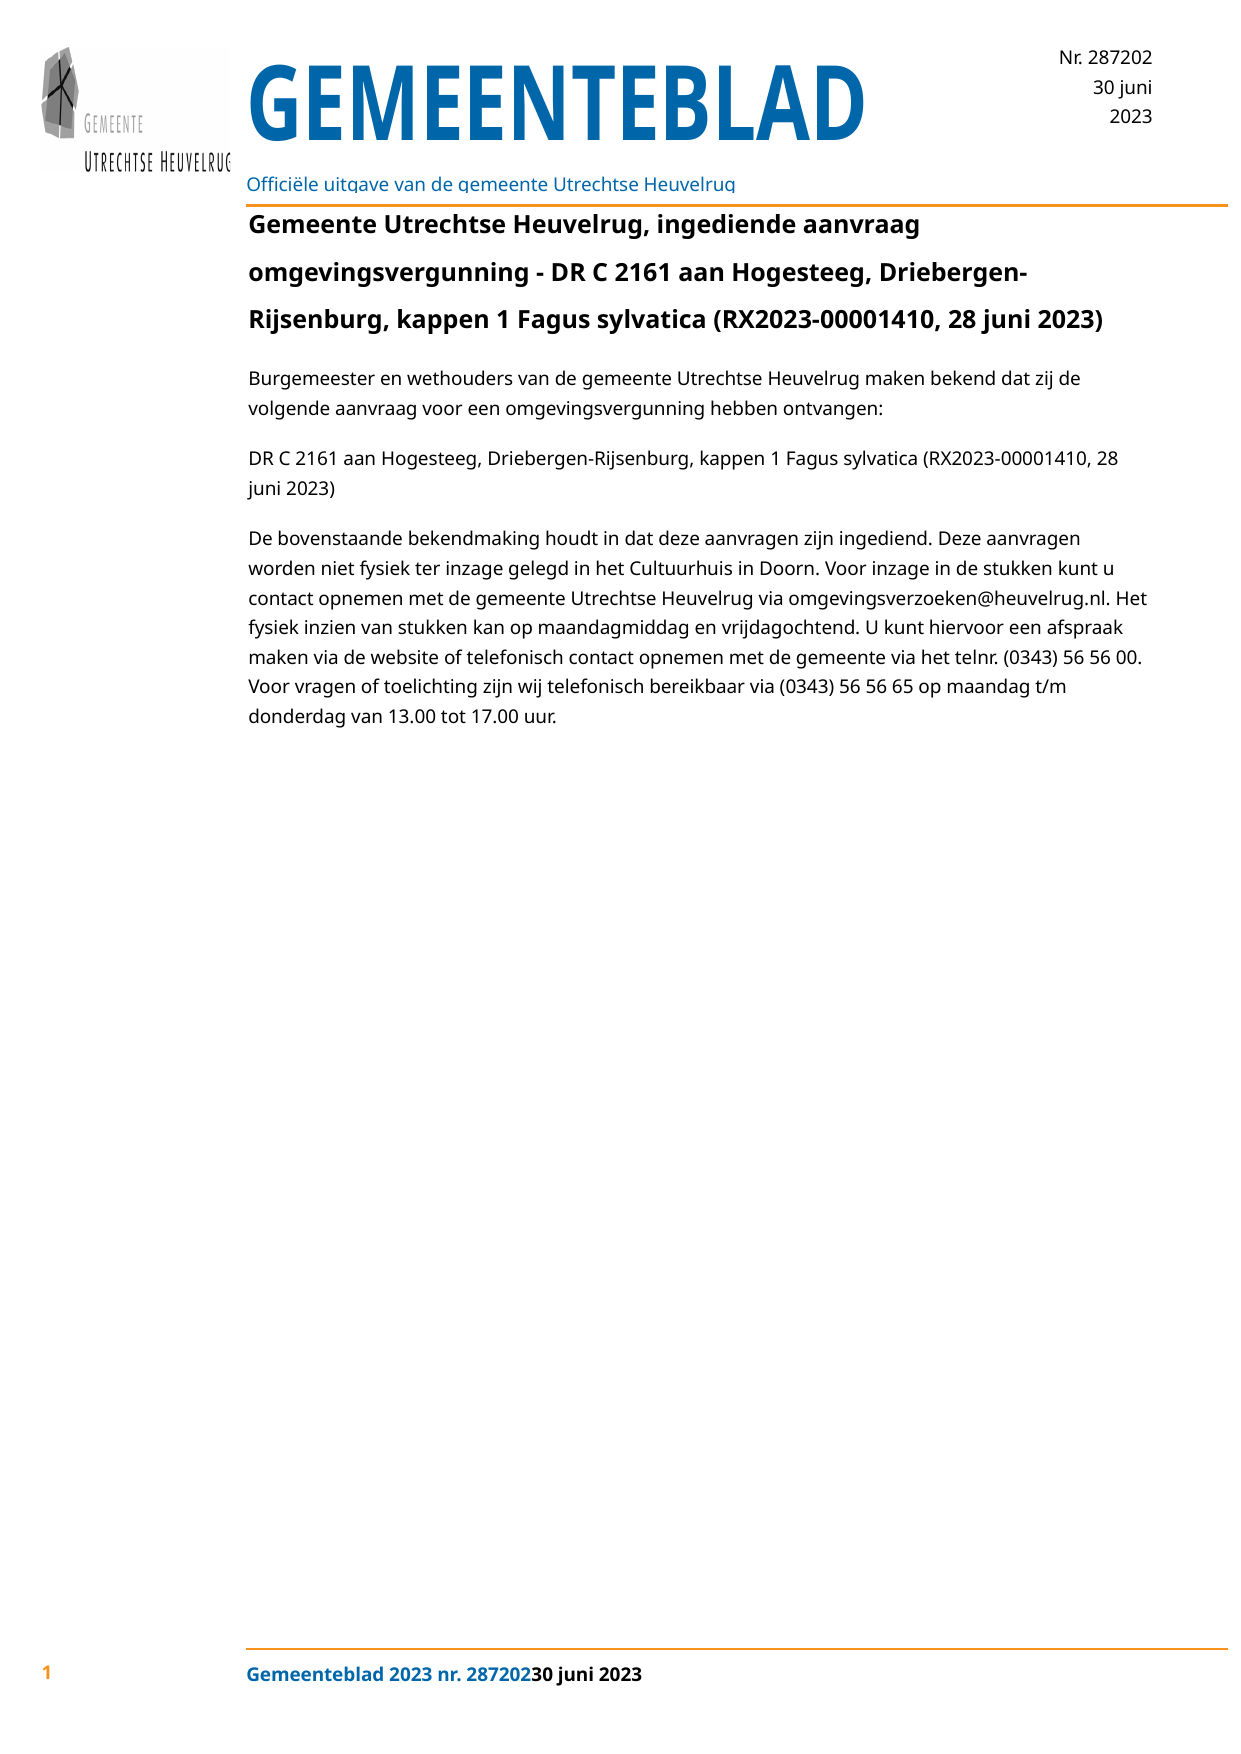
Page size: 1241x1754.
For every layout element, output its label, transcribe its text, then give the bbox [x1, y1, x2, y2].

text DR C 2161 aan Hogesteeg, Driebergen-Rijsenburg, kappen 1 Fagus sylvatica (RX2023-00001410, 28 juni 2023) [248, 446, 1152, 501]
text Gemeente Utrechtse Heuvelrug, ingediende aanvraag omgevingsvergunning - DR C 2161 aan Hogesteeg, Driebergen-Rijsenburg, kappen 1 Fagus sylvatica (RX2023-00001410, 28 juni 2023) [248, 207, 1152, 336]
picture [41, 47, 231, 172]
text Burgemeester en wethouders van de gemeente Utrechtse Heuvelrug maken bekend dat zij de volgende aanvraag voor een omgevingsvergunning hebben ontvangen: [248, 366, 1152, 421]
text De bovenstaande bekendmaking houdt in dat deze aanvragen zijn ingediend. Deze aanvragen worden niet fysiek ter inzage gelegd in het Cultuurhuis in Doorn. Voor inzage in de stukken kunt u contact opnemen met de gemeente Utrechtse Heuvelrug via omgevingsverzoeken@heuvelrug.nl. Het fysiek inzien van stukken kan op maandagmiddag en vrijdagochtend. U kunt hiervoor een afspraak maken via de website of telefonisch contact opnemen met de gemeente via het telnr. (0343) 56 56 00. Voor vragen of toelichting zijn wij telefonisch bereikbaar via (0343) 56 56 65 op maandag t/m donderdag van 13.00 tot 17.00 uur. [248, 526, 1152, 729]
